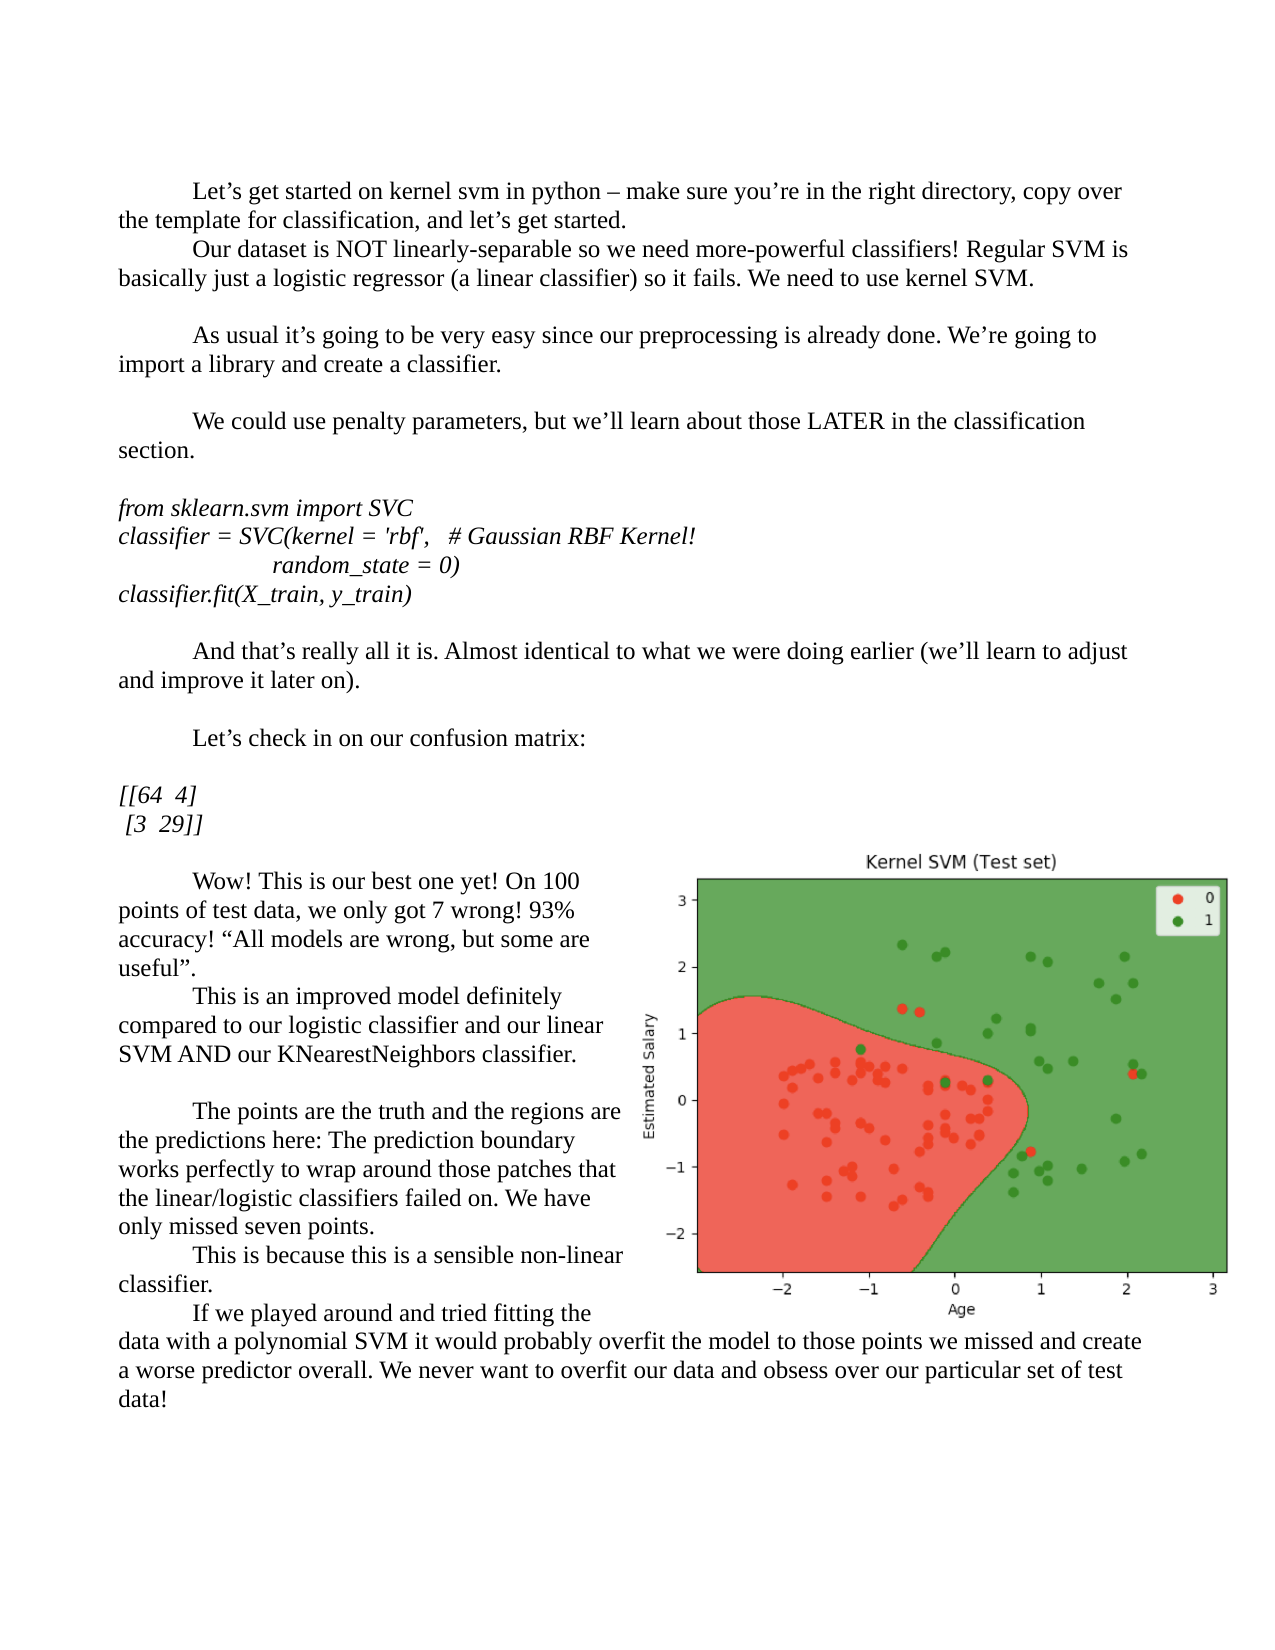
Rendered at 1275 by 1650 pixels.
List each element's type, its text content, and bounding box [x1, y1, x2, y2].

text As usual it’s going to be very easy since our preprocessing is already done. We’re going to import a library and create a classifier. [118, 320, 1157, 378]
text classifier.fit(X_train, y_train) [118, 579, 1157, 608]
text This is an improved model definitely compared to our logistic classifier and our linear SVM AND our KNearestNeighbors classifier. [118, 981, 625, 1068]
text random_state = 0) [118, 550, 1157, 579]
picture [625, 829, 1253, 1326]
text We could use penalty parameters, but we’ll learn about those LATER in the classification section. [118, 406, 1157, 464]
text The points are the truth and the regions are the predictions here: The prediction boundary works perfectly to wrap around those patches that the linear/logistic classifiers failed on. We have only missed seven points. [118, 1096, 625, 1240]
text [[64 4] [118, 780, 1157, 809]
text Let’s check in on our confusion matrix: [118, 723, 1157, 751]
text Let’s get started on kernel svm in python – make sure you’re in the right directory, copy over the template for classification, and let’s get started. [118, 176, 1157, 234]
text And that’s really all it is. Almost identical to what we were doing earlier (we’ll learn to adjust and improve it later on). [118, 636, 1157, 694]
text Wow! This is our best one yet! On 100 points of test data, we only got 7 wrong! 93% accuracy! “All models are wrong, but some are useful”. [118, 866, 625, 981]
text classifier = SVC(kernel = 'rbf', # Gaussian RBF Kernel! [118, 521, 1157, 550]
text [3 29]] [118, 809, 1157, 838]
text If we played around and tried fitting the data with a polynomial SVM it would probably overfit the model to those points we missed and create a worse predictor overall. We never want to overfit our data and obsess over our particular set of test data! [118, 1298, 1157, 1413]
text This is because this is a sensible non-linear classifier. [118, 1240, 625, 1298]
text Our dataset is NOT linearly-separable so we need more-powerful classifiers! Regular SVM is basically just a logistic regressor (a linear classifier) so it fails. We need to use kernel SVM. [118, 234, 1157, 291]
text from sklearn.svm import SVC [118, 493, 1157, 521]
